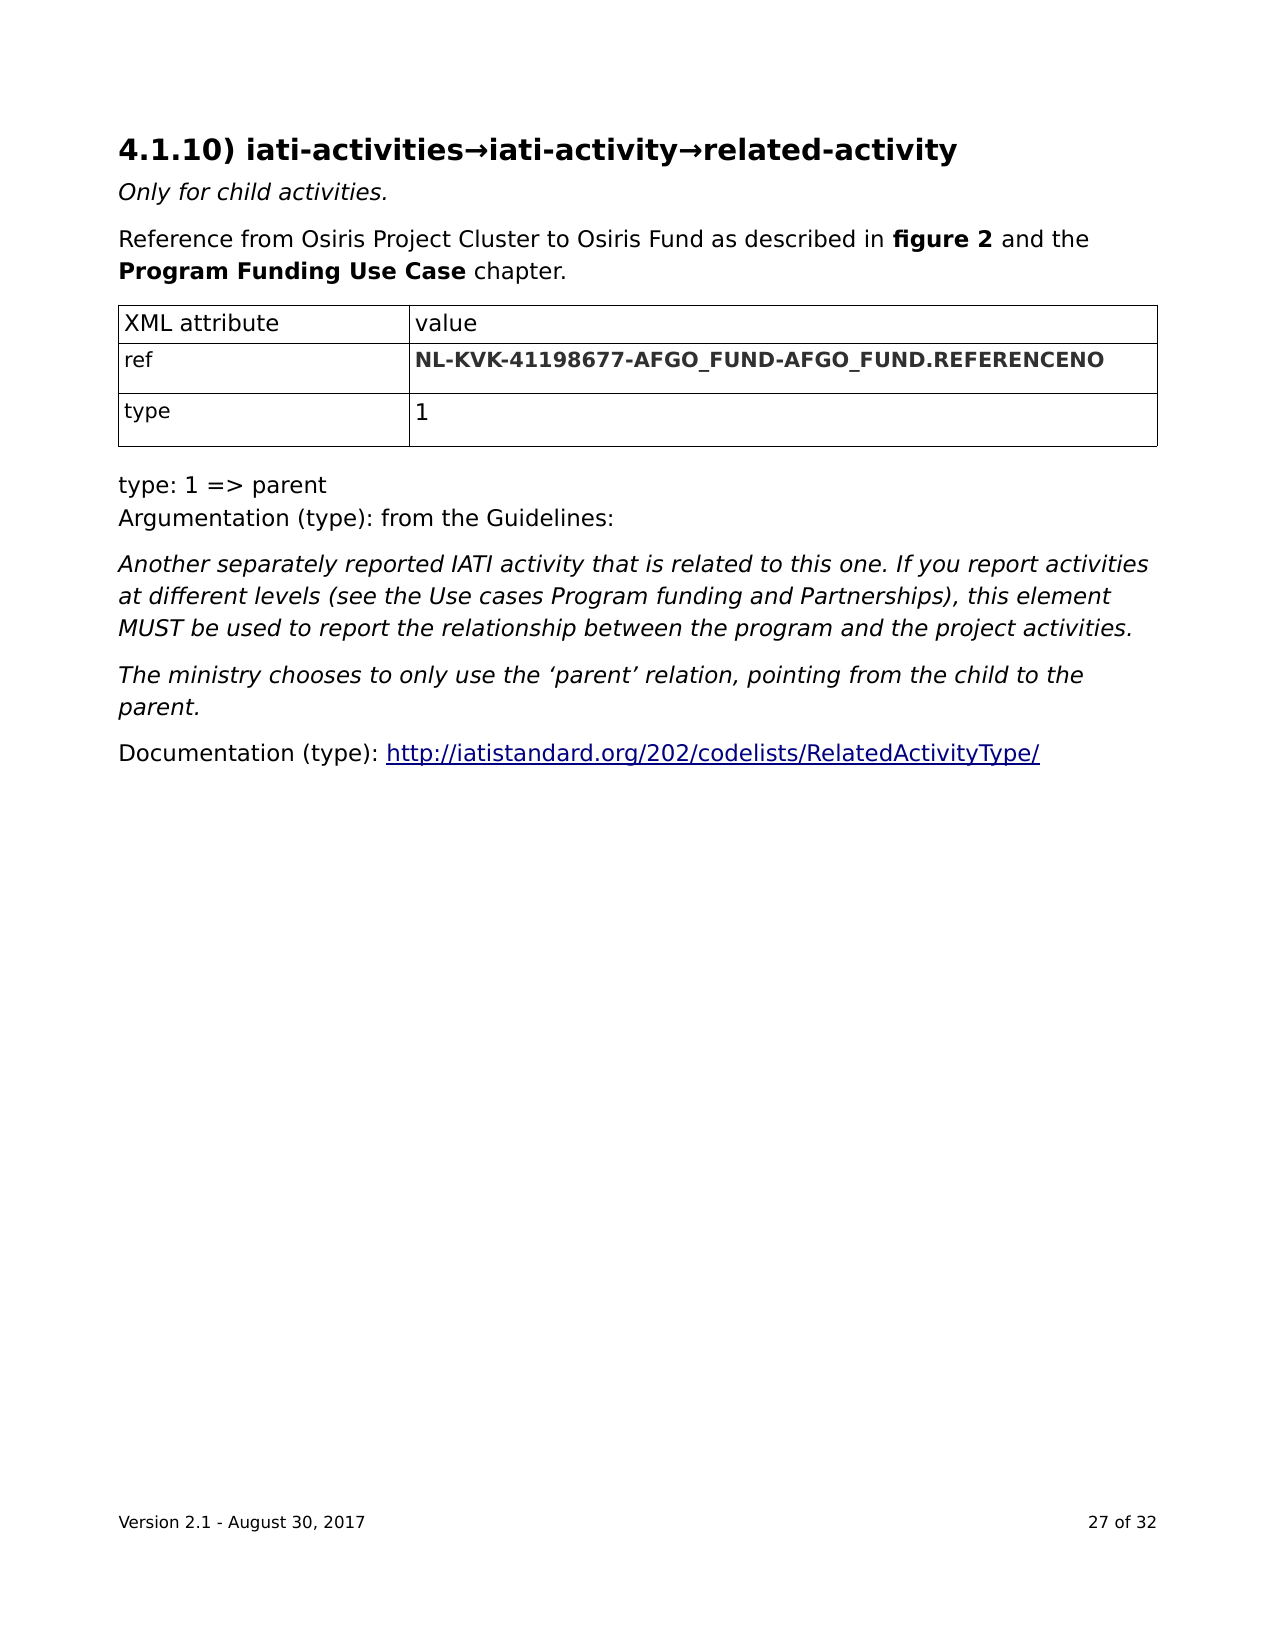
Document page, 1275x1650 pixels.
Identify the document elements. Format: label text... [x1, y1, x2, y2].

text The ministry chooses to only use the ‘parent’ relation, pointing from the child to the parent. [118, 662, 1157, 720]
subtitle 4.1.10) iati-activities→iati-activity→related-activity [118, 133, 1157, 167]
table_header value [410, 306, 1157, 343]
table_header XML attribute [119, 306, 409, 343]
table_cell type [119, 394, 409, 446]
text type: 1 => parent Argumentation (type): from the Guidelines: [118, 473, 1157, 531]
text Another separately reported IATI activity that is related to this one. If you report activities at different levels (see the Use cases Program funding and Partnerships), this element MUST be used to report the relationship between the program and the project activities. [118, 551, 1157, 642]
table_cell 1 [410, 394, 1157, 446]
table_cell ref [119, 344, 409, 393]
text Reference from Osiris Project Cluster to Osiris Fund as described in figure 2 and the Program Funding Use Case chapter. [118, 226, 1157, 284]
table_cell NL-KVK-41198677-AFGO_FUND-AFGO_FUND.REFERENCENO [410, 344, 1157, 393]
text Only for child activities. [118, 179, 1157, 206]
text Documentation (type): http://iatistandard.org/202/codelists/RelatedActivityType/ [118, 740, 1157, 767]
